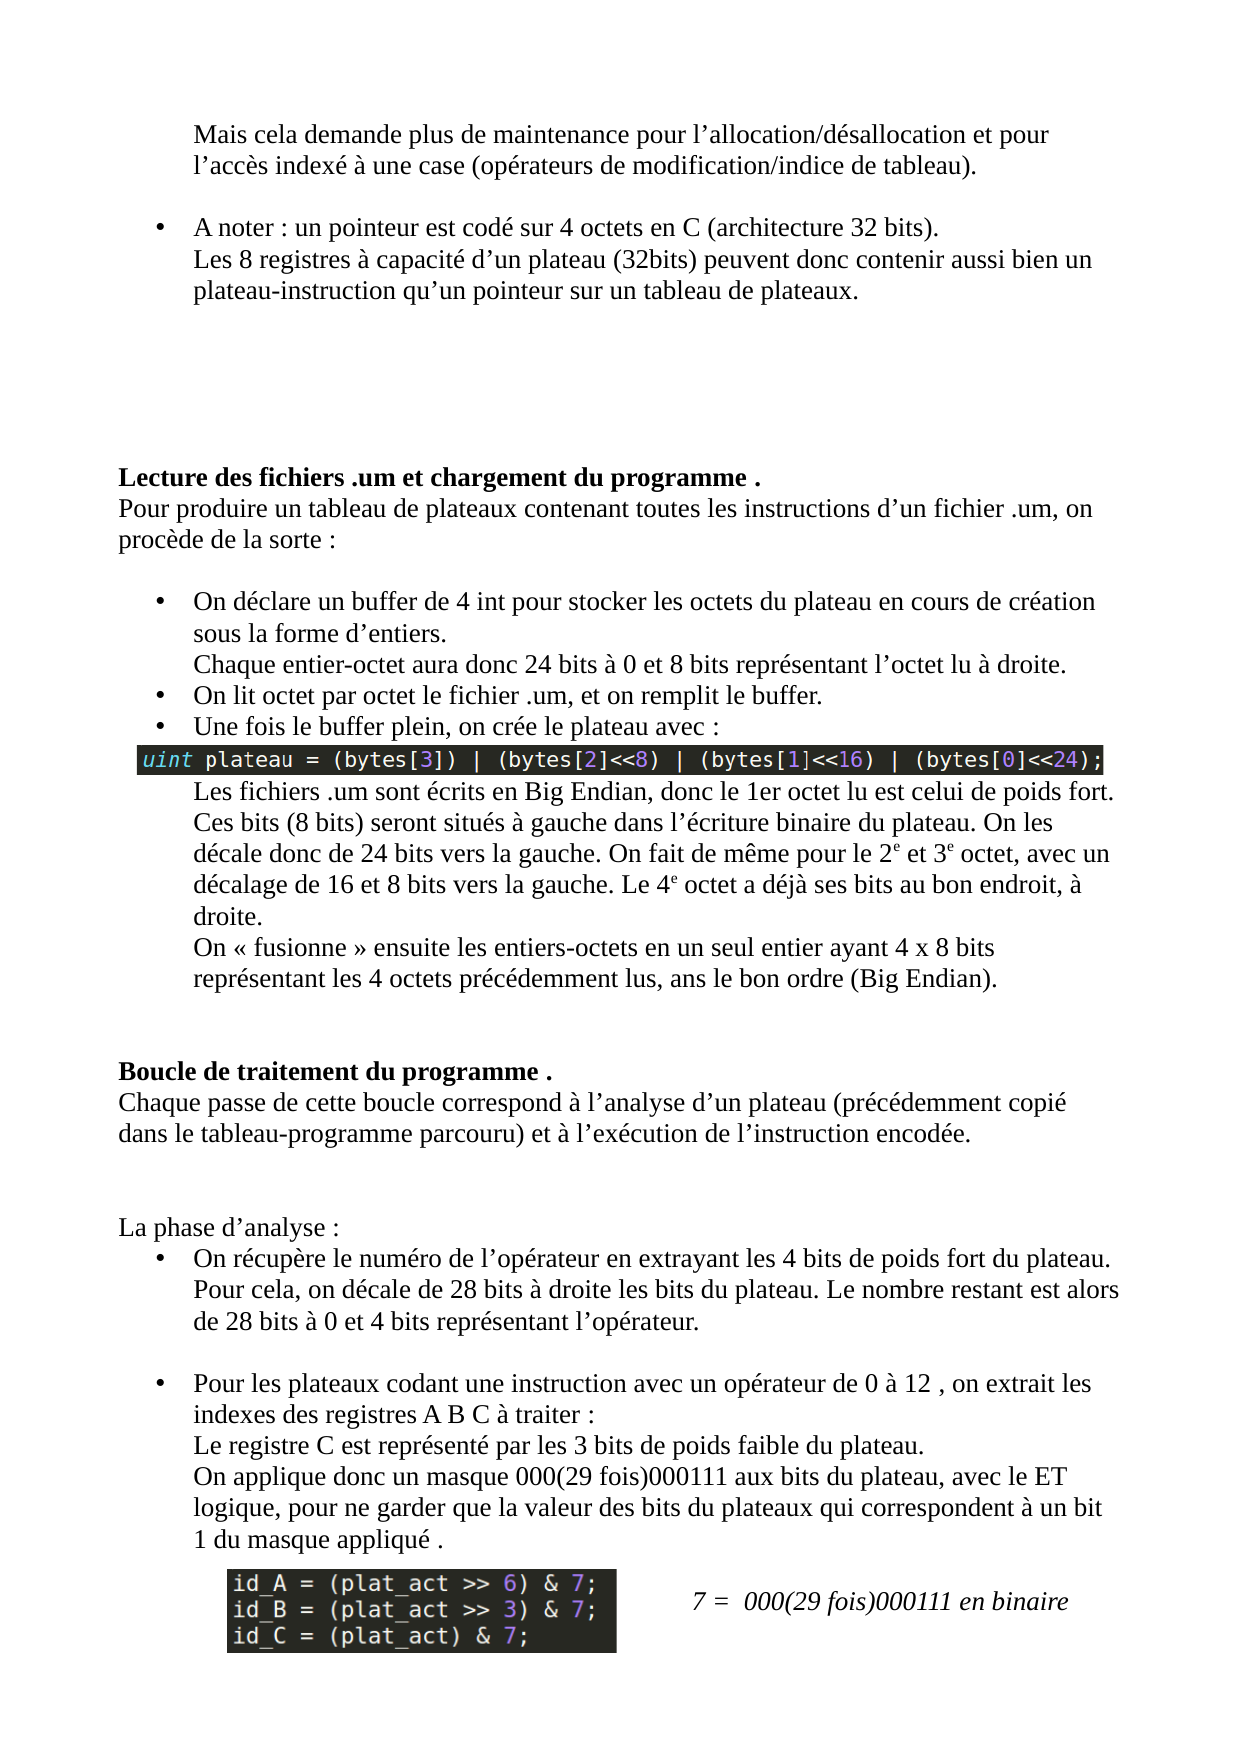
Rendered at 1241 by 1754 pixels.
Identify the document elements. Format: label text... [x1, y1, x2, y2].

list 7 = 000(29 fois)000111 en binaire [617, 1585, 1122, 1616]
list On déclare un buffer de 4 int pour stocker les octets du plateau en cours de création sous la forme d’entiers. [156, 585, 1122, 648]
picture [136, 745, 1104, 775]
list [156, 1585, 227, 1616]
text Boucle de traitement du programme . [118, 1055, 1122, 1086]
text La phase d’analyse : [118, 1211, 1122, 1242]
text Chaque passe de cette boucle correspond à l’analyse d’un plateau (précédemment copié dans le tableau-programme parcouru) et à l’exécution de l’instruction encodée. [118, 1086, 1122, 1149]
list On lit octet par octet le fichier .um, et on remplit le buffer. [156, 679, 1122, 710]
list Les 8 registres à capacité d’un plateau (32bits) peuvent donc contenir aussi bien un plateau-instruction qu’un pointeur sur un tableau de plateaux. [156, 243, 1122, 305]
picture [227, 1569, 617, 1653]
list On applique donc un masque 000(29 fois)000111 aux bits du plateau, avec le ET logique, pour ne garder que la valeur des bits du plateaux qui correspondent à un bit 1 du masque appliqué . [156, 1460, 1122, 1554]
list Chaque entier-octet aura donc 24 bits à 0 et 8 bits représentant l’octet lu à droite. [156, 648, 1122, 679]
list Pour les plateaux codant une instruction avec un opérateur de 0 à 12 , on extrait les indexes des registres A B C à traiter : [156, 1367, 1122, 1429]
text Lecture des fichiers .um et chargement du programme . [118, 461, 1122, 492]
list Les fichiers .um sont écrits en Big Endian, donc le 1er octet lu est celui de poids fort. Ces bits (8 bits) seront situés à gauche dans l’écriture binaire du plateau. On les décale donc de 24 bits vers la gauche. On fait de même pour le 2e et 3e octet, avec un décalage de 16 et 8 bits vers la gauche. Le 4e octet a déjà ses bits au bon endroit, à droite. [156, 741, 1122, 931]
list A noter : un pointeur est codé sur 4 octets en C (architecture 32 bits). [156, 212, 1122, 243]
text Pour produire un tableau de plateaux contenant toutes les instructions d’un fichier .um, on procède de la sorte : [118, 492, 1122, 554]
list On récupère le numéro de l’opérateur en extrayant les 4 bits de poids fort du plateau. [156, 1242, 1122, 1273]
list Le registre C est représenté par les 3 bits de poids faible du plateau. [156, 1429, 1122, 1460]
list Une fois le buffer plein, on crée le plateau avec : [156, 710, 1122, 741]
list Pour cela, on décale de 28 bits à droite les bits du plateau. Le nombre restant est alors de 28 bits à 0 et 4 bits représentant l’opérateur. [156, 1273, 1122, 1336]
list On « fusionne » ensuite les entiers-octets en un seul entier ayant 4 x 8 bits représentant les 4 octets précédemment lus, ans le bon ordre (Big Endian). [156, 931, 1122, 993]
list Mais cela demande plus de maintenance pour l’allocation/désallocation et pour l’accès indexé à une case (opérateurs de modification/indice de tableau). [156, 118, 1122, 180]
